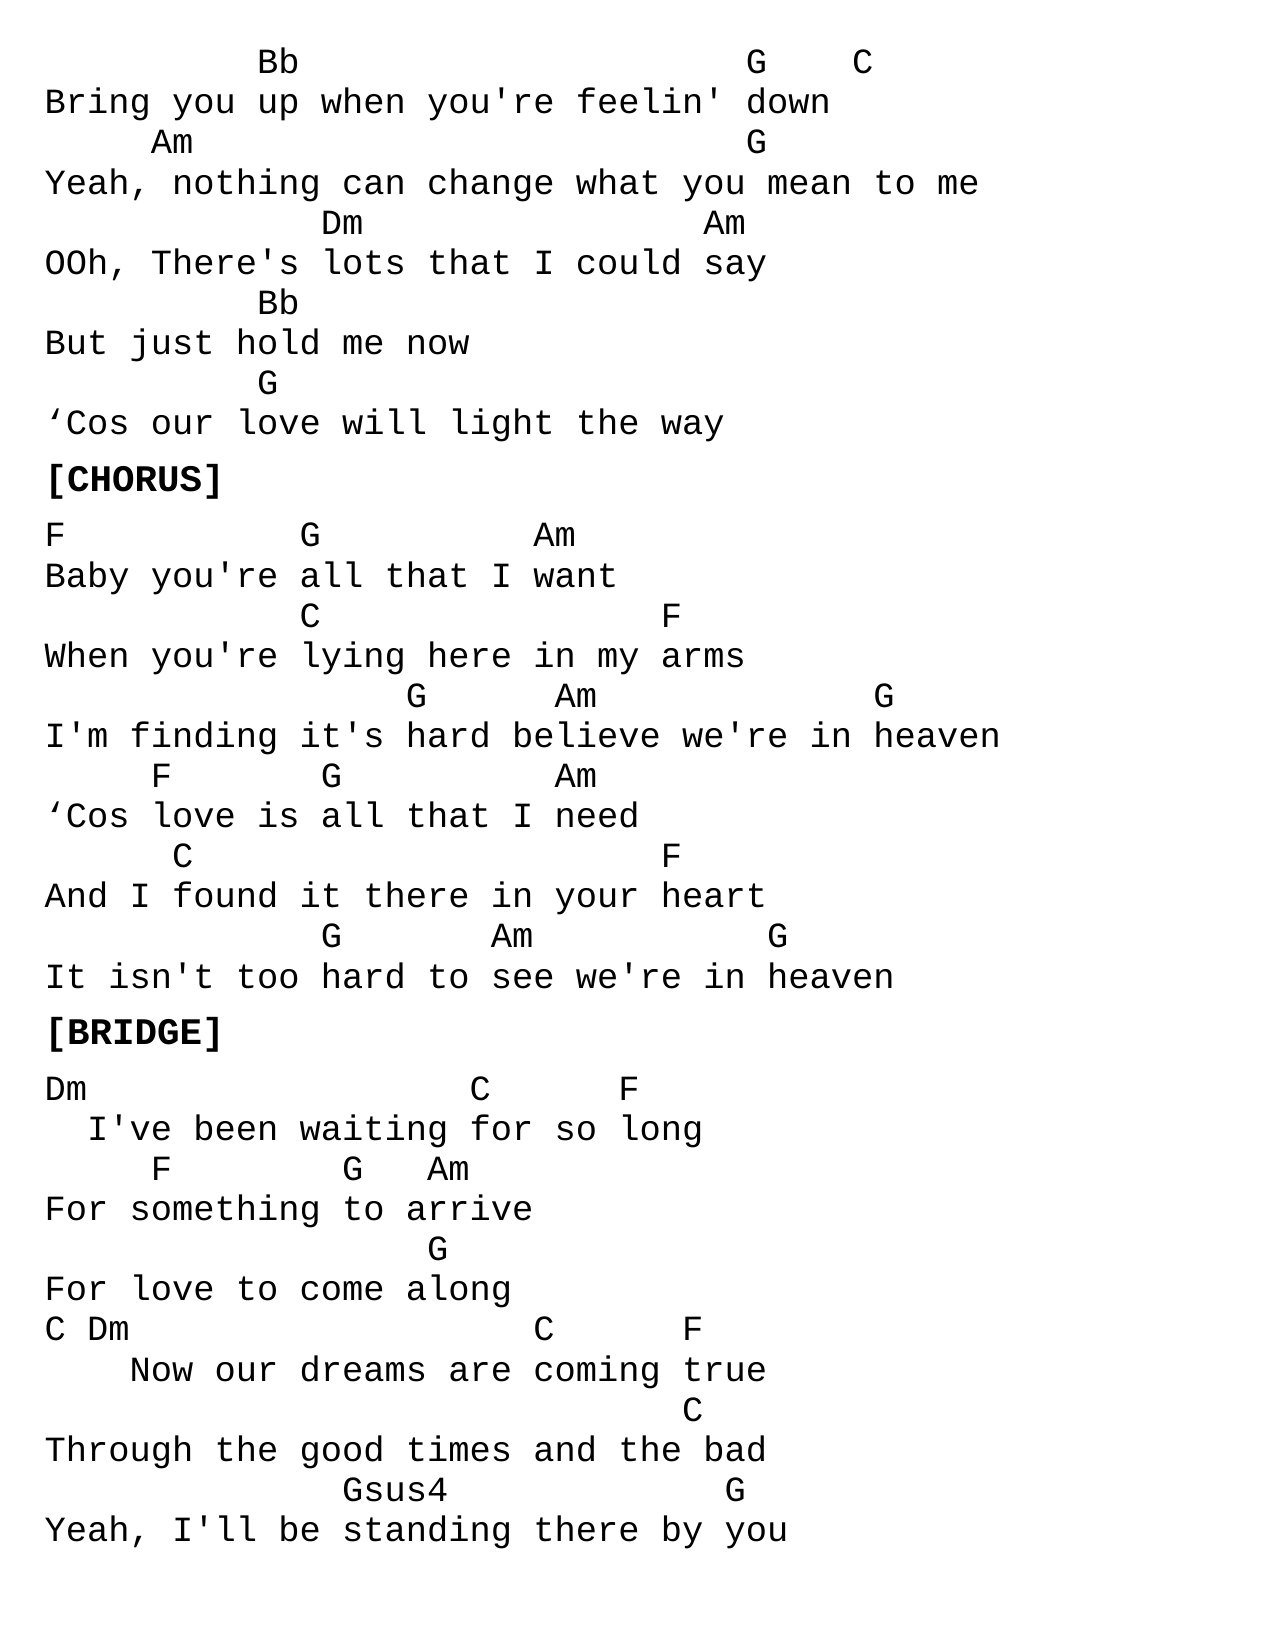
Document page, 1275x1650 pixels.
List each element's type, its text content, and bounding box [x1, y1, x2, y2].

text And I found it there in your heart [44, 878, 1231, 918]
text F G Am [44, 758, 1231, 798]
text Dm C F [44, 1071, 1231, 1111]
text OOh, There's lots that I could say [44, 245, 1231, 285]
text Gsus4 G [44, 1472, 1231, 1512]
text It isn't too hard to see we're in heaven [44, 958, 1231, 999]
text C F [44, 838, 1231, 878]
text G Am G [44, 918, 1231, 958]
text G [44, 1231, 1231, 1271]
subtitle [BRIDGE] [44, 1013, 1231, 1056]
text Bb [44, 285, 1231, 325]
text Yeah, nothing can change what you mean to me [44, 164, 1231, 205]
text Baby you're all that I want [44, 557, 1231, 598]
text G Am G [44, 678, 1231, 718]
text I'm finding it's hard believe we're in heaven [44, 718, 1231, 758]
text For something to arrive [44, 1191, 1231, 1231]
text ‘Cos love is all that I need [44, 798, 1231, 838]
text ‘Cos our love will light the way [44, 405, 1231, 445]
text G [44, 365, 1231, 405]
text C [44, 1392, 1231, 1432]
text Now our dreams are coming true [44, 1351, 1231, 1392]
text F G Am [44, 1151, 1231, 1191]
text But just hold me now [44, 325, 1231, 365]
text Bb G C [44, 44, 1231, 84]
subtitle [CHORUS] [44, 460, 1231, 503]
text I've been waiting for so long [44, 1111, 1231, 1151]
text F G Am [44, 517, 1231, 557]
text Yeah, I'll be standing there by you [44, 1512, 1231, 1552]
text Bring you up when you're feelin' down [44, 84, 1231, 124]
text For love to come along [44, 1271, 1231, 1311]
text Dm Am [44, 205, 1231, 245]
text Through the good times and the bad [44, 1432, 1231, 1472]
text When you're lying here in my arms [44, 638, 1231, 678]
text C Dm C F [44, 1311, 1231, 1351]
text Am G [44, 124, 1231, 164]
text C F [44, 598, 1231, 638]
